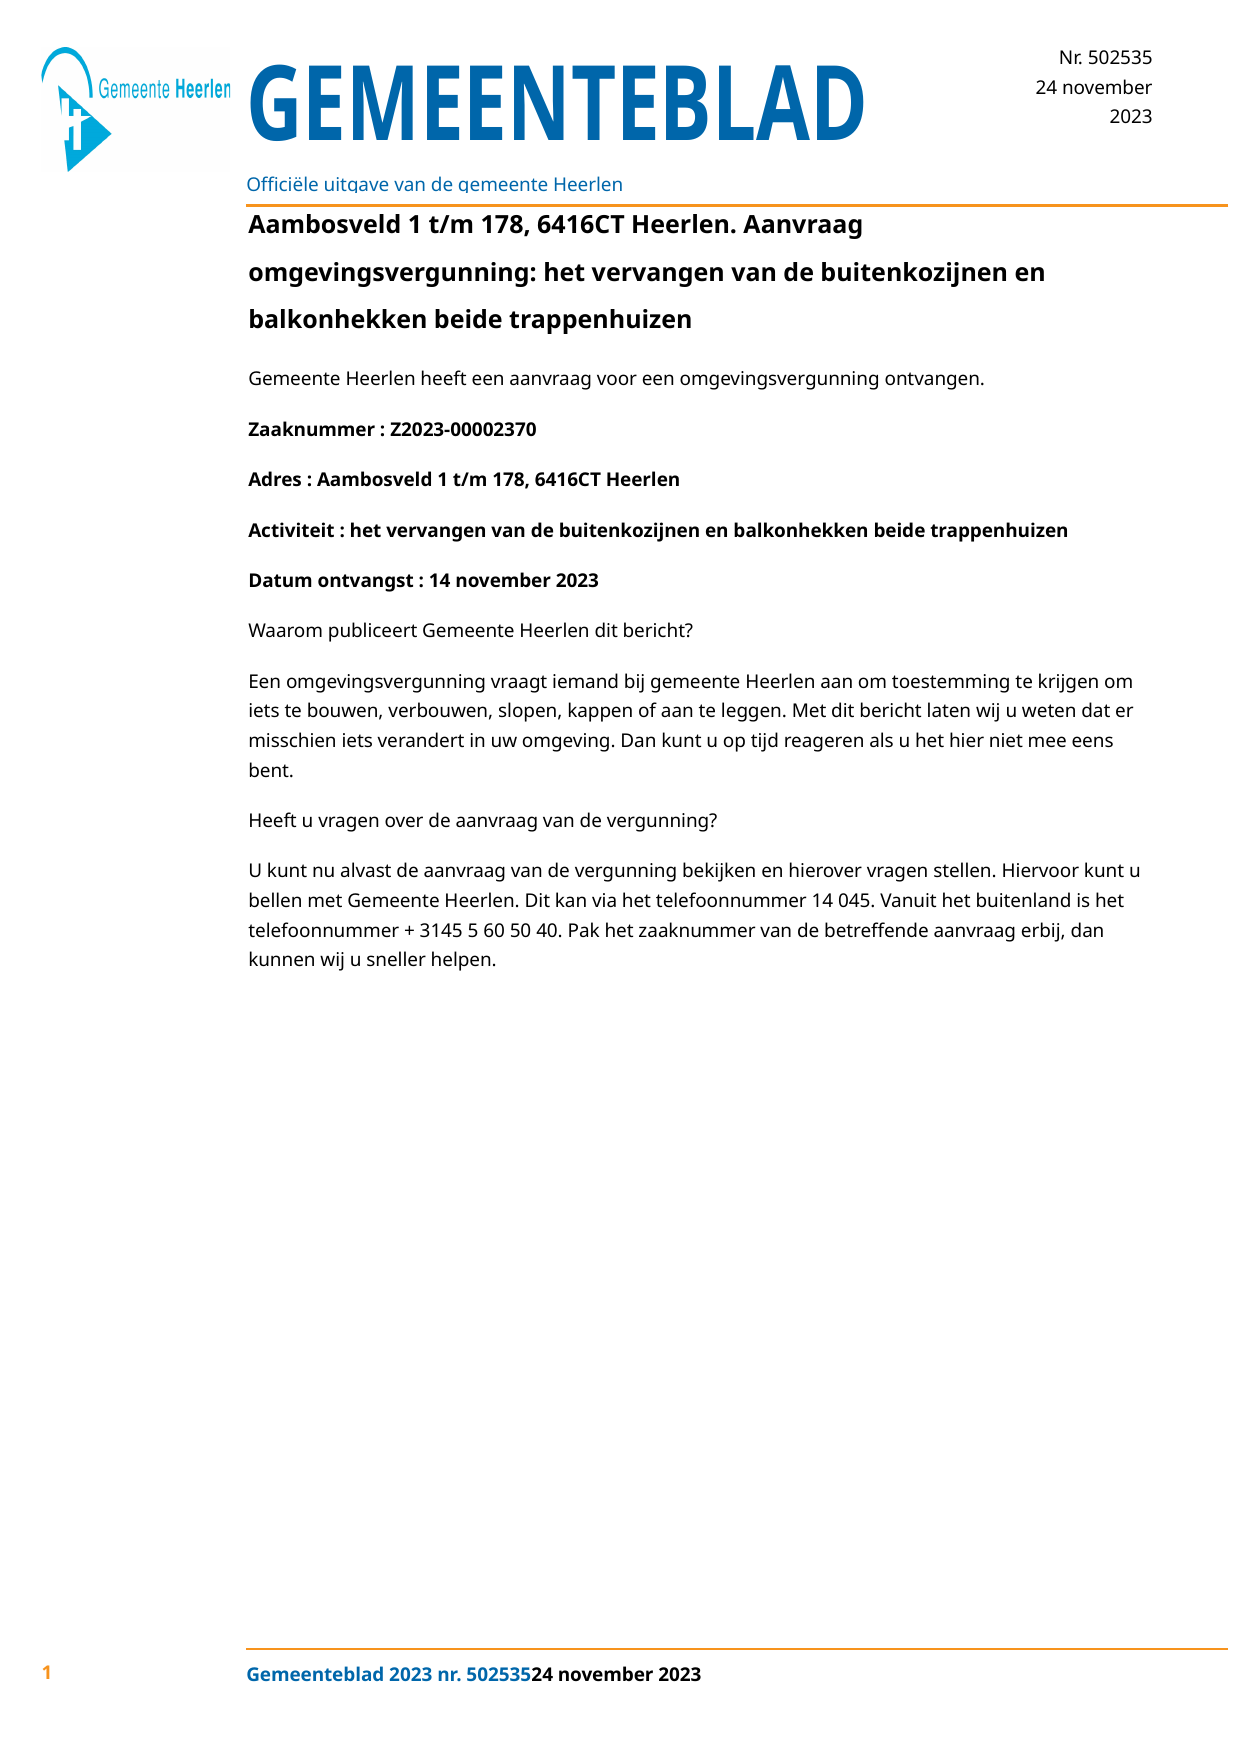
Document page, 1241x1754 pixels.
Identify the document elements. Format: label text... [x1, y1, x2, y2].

text Een omgevingsvergunning vraagt iemand bij gemeente Heerlen aan om toestemming te krijgen om iets te bouwen, verbouwen, slopen, kappen of aan te leggen. Met dit bericht laten wij u weten dat er misschien iets verandert in uw omgeving. Dan kunt u op tijd reageren als u het hier niet mee eens bent. [248, 668, 1152, 782]
text Waarom publiceert Gemeente Heerlen dit bericht? [248, 618, 1152, 643]
text Datum ontvangst : 14 november 2023 [248, 567, 1152, 593]
picture [41, 47, 59, 70]
text Zaaknummer : Z2023-00002370 [248, 416, 1152, 442]
text Heeft u vragen over de aanvraag van de vergunning? [248, 807, 1152, 833]
text Aambosveld 1 t/m 178, 6416CT Heerlen. Aanvraag omgevingsvergunning: het vervangen van de buitenkozijnen en balkonhekken beide trappenhuizen [248, 207, 1152, 336]
picture [41, 47, 231, 172]
text U kunt nu alvast de aanvraag van de vergunning bekijken en hierover vragen stellen. Hiervoor kunt u bellen met Gemeente Heerlen. Dit kan via het telefoonnummer 14 045. Vanuit het buitenland is het telefoonnummer + 3145 5 60 50 40. Pak het zaaknummer van de betreffende aanvraag erbij, dan kunnen wij u sneller helpen. [248, 858, 1152, 972]
text Gemeente Heerlen heeft een aanvraag voor een omgevingsvergunning ontvangen. [248, 366, 1152, 391]
text Adres : Aambosveld 1 t/m 178, 6416CT Heerlen [248, 466, 1152, 492]
text Activiteit : het vervangen van de buitenkozijnen en balkonhekken beide trappenhuizen [248, 517, 1152, 542]
